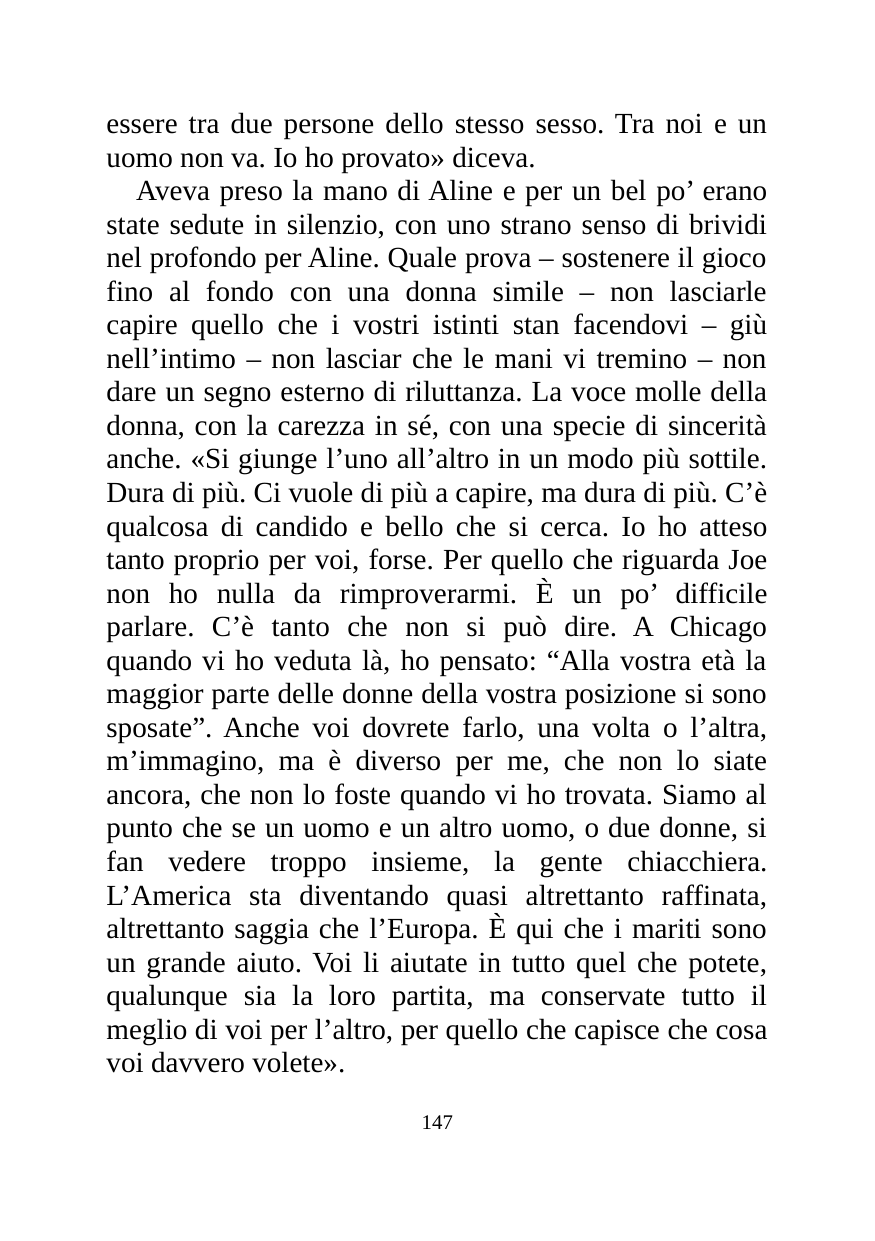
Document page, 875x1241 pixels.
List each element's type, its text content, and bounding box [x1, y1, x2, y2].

text Aveva preso la mano di Aline e per un bel po’ erano state sedute in silenzio, con uno strano senso di brividi nel profondo per Aline. Quale prova – sostenere il gioco fino al fondo con una donna simile – non lasciarle capire quello che i vostri istinti stan facendovi – giù nell’intimo – non lasciar che le mani vi tremino – non dare un segno esterno di riluttanza. La voce molle della donna, con la carezza in sé, con una specie di sincerità anche. «Si giunge l’uno all’altro in un modo più sottile. Dura di più. Ci vuole di più a capire, ma dura di più. C’è qualcosa di candido e bello che si cerca. Io ho atteso tanto proprio per voi, forse. Per quello che riguarda Joe non ho nulla da rimproverarmi. È un po’ difficile parlare. C’è tanto che non si può dire. A Chicago quando vi ho veduta là, ho pensato: “Alla vostra età la maggior parte delle donne della vostra posizione si sono sposate”. Anche voi dovrete farlo, una volta o l’altra, m’immagino, ma è diverso per me, che non lo siate ancora, che non lo foste quando vi ho trovata. Siamo al punto che se un uomo e un altro uomo, o due donne, si fan vedere troppo insieme, la gente chiacchiera. L’America sta diventando quasi altrettanto raffinata, altrettanto saggia che l’Europa. È qui che i mariti sono un grande aiuto. Voi li aiutate in tutto quel che potete, qualunque sia la loro partita, ma conservate tutto il meglio di voi per l’altro, per quello che capisce che cosa voi davvero volete». [106, 173, 768, 1079]
text essere tra due persone dello stesso sesso. Tra noi e un uomo non va. Io ho provato» diceva. [106, 106, 768, 173]
